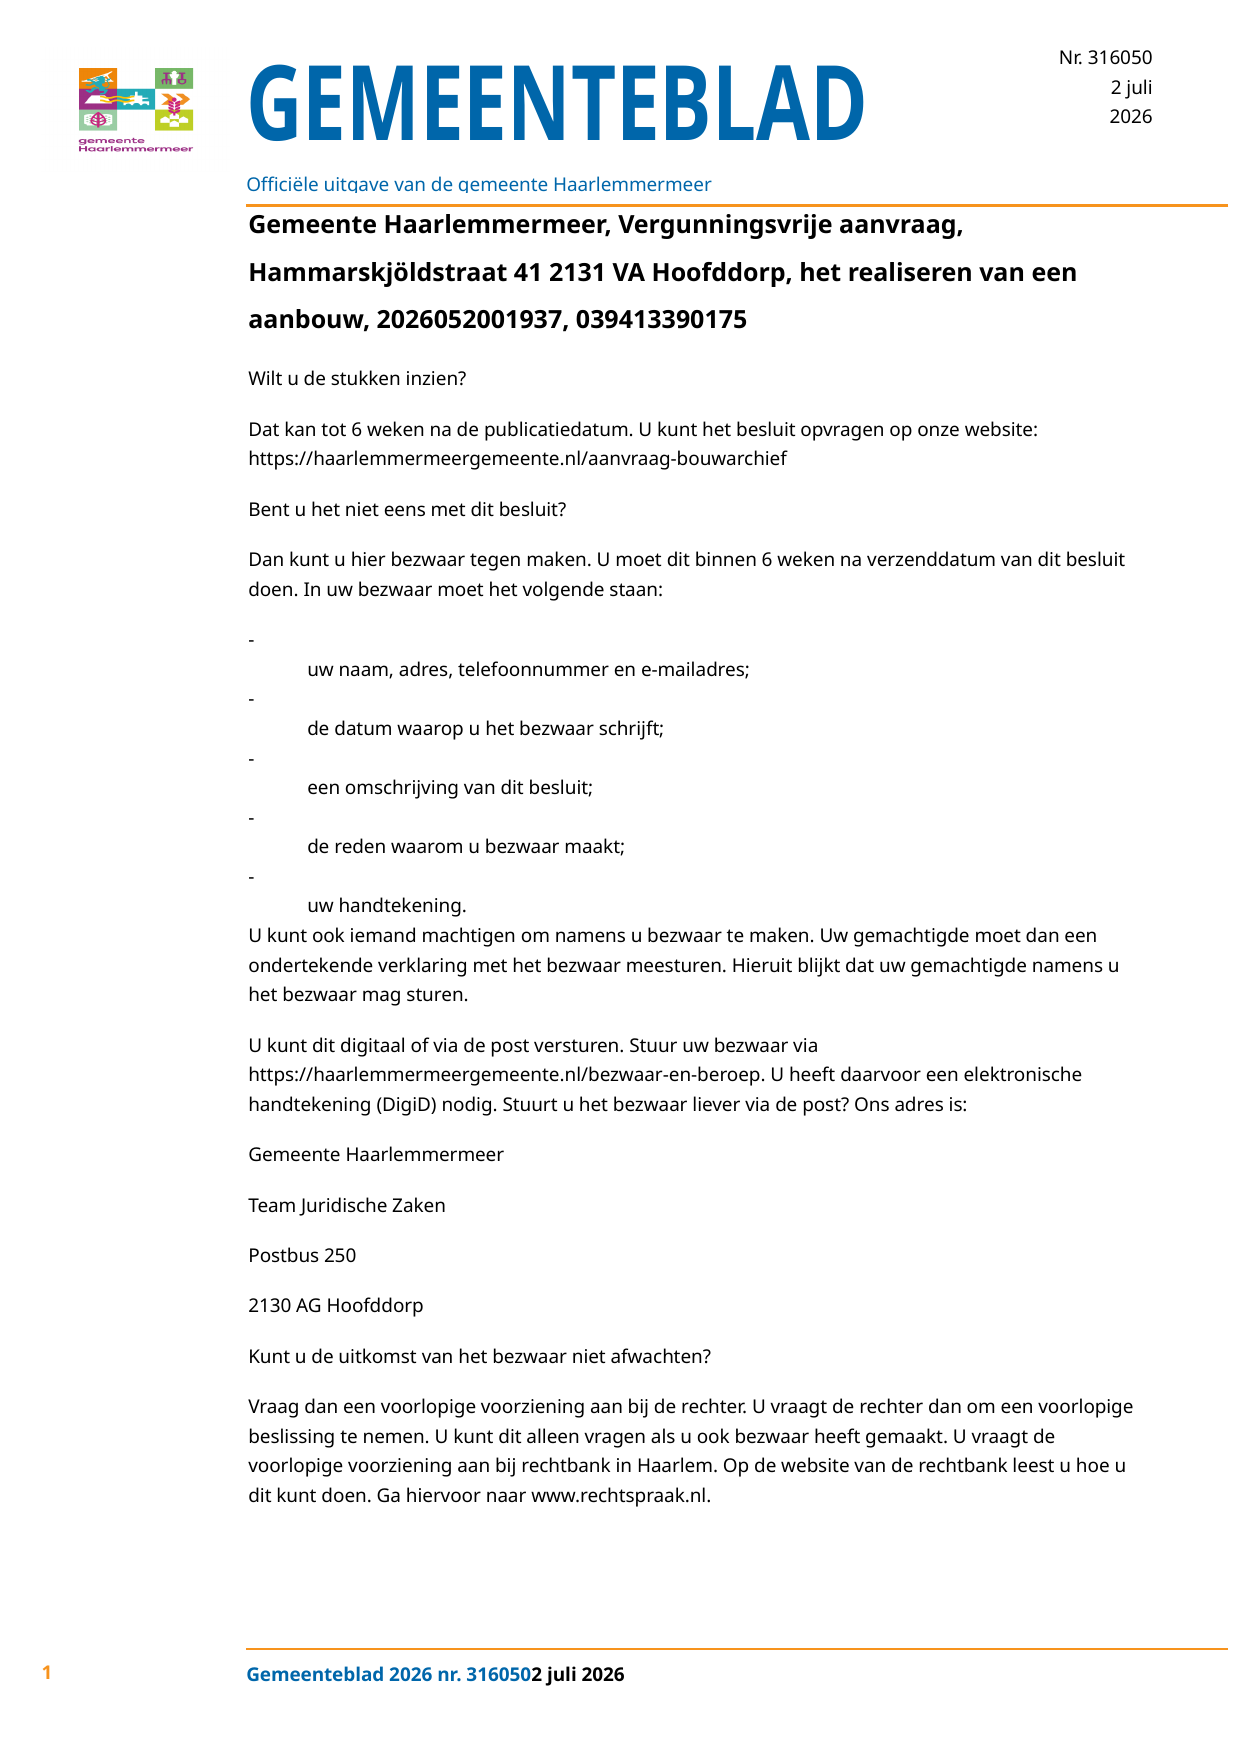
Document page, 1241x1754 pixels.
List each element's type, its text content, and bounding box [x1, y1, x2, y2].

text U kunt dit digitaal of via de post versturen. Stuur uw bezwaar via https://haarlemmermeergemeente.nl/bezwaar-en-beroep. U heeft daarvoor een elektronische handtekening (DigiD) nodig. Stuurt u het bezwaar liever via de post? Ons adres is: [248, 1032, 1152, 1117]
text Postbus 250 [248, 1242, 1152, 1268]
text Vraag dan een voorlopige voorziening aan bij de rechter. U vraagt de rechter dan om een voorlopige beslissing te nemen. U kunt dit alleen vragen als u ook bezwaar heeft gemaakt. U vraagt de voorlopige voorziening aan bij rechtbank in Haarlem. Op de website van de rechtbank leest u hoe u dit kunt doen. Ga hiervoor naar www.rechtspraak.nl. [248, 1393, 1152, 1508]
picture [41, 47, 231, 172]
text Kunt u de uitkomst van het bezwaar niet afwachten? [248, 1343, 1152, 1369]
text Team Juridische Zaken [248, 1192, 1152, 1217]
list een omschrijving van dit besluit; [248, 774, 1152, 800]
text Bent u het niet eens met dit besluit? [248, 496, 1152, 522]
text Gemeente Haarlemmermeer [248, 1141, 1152, 1167]
text Wilt u de stukken inzien? [248, 366, 1152, 391]
list de reden waarom u bezwaar maakt; [248, 833, 1152, 859]
list uw naam, adres, telefoonnummer en e-mailadres; [248, 656, 1152, 682]
text Dat kan tot 6 weken na de publicatiedatum. U kunt het besluit opvragen op onze website: https://haarlemmermeergemeente.nl/aanvraag-bouwarchief [248, 416, 1152, 471]
list de datum waarop u het bezwaar schrijft; [248, 715, 1152, 741]
text 2130 AG Hoofddorp [248, 1293, 1152, 1318]
text Dan kunt u hier bezwaar tegen maken. U moet dit binnen 6 weken na verzenddatum van dit besluit doen. In uw bezwaar moet het volgende staan: [248, 546, 1152, 602]
list uw handtekening. [248, 893, 1152, 918]
text U kunt ook iemand machtigen om namens u bezwaar te maken. Uw gemachtigde moet dan een ondertekende verklaring met het bezwaar meesturen. Hieruit blijkt dat uw gemachtigde namens u het bezwaar mag sturen. [248, 922, 1152, 1007]
text Gemeente Haarlemmermeer, Vergunningsvrije aanvraag, Hammarskjöldstraat 41 2131 VA Hoofddorp, het realiseren van een aanbouw, 2026052001937, 039413390175 [248, 207, 1152, 336]
